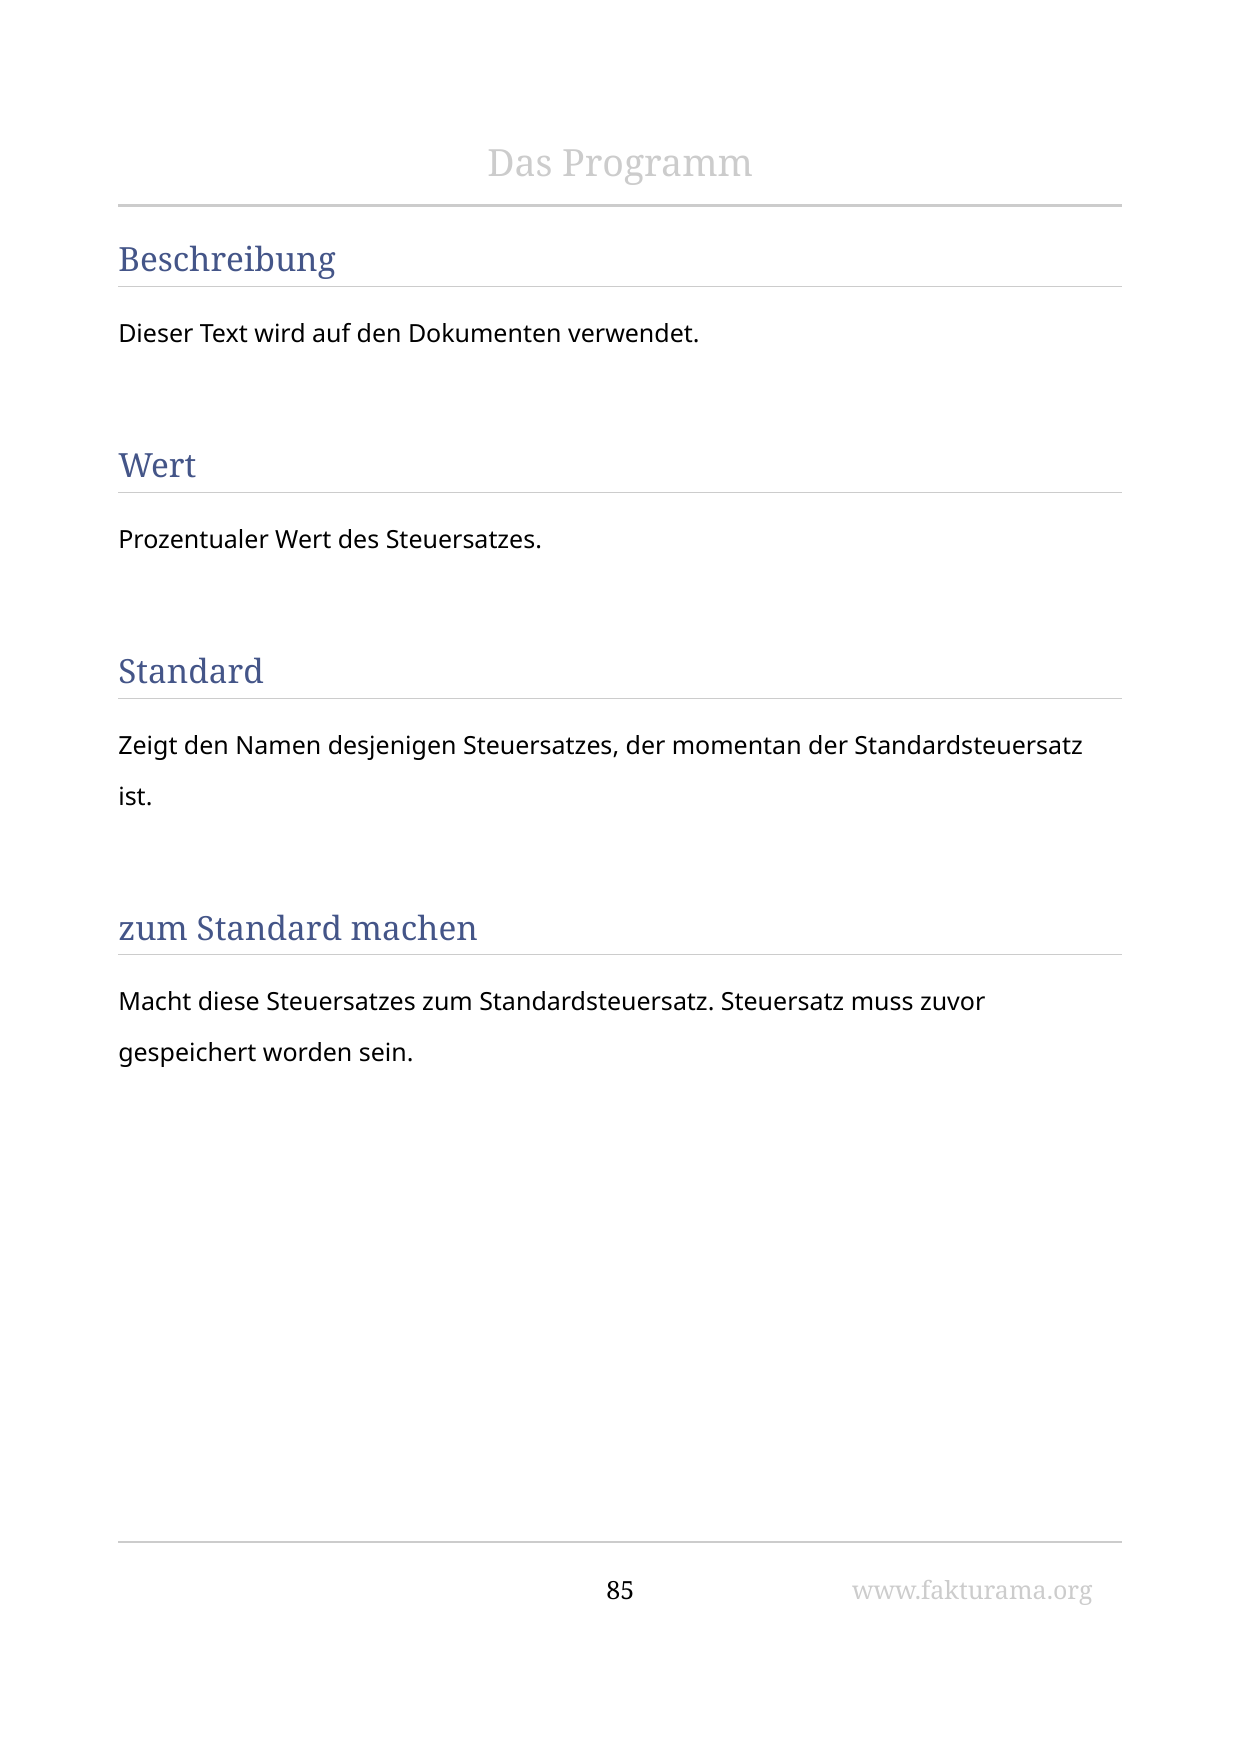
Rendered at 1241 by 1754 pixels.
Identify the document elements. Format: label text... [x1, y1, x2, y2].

text Macht diese Steuersatzes zum Standardsteuersatz. Steuersatz muss zuvor gespeichert worden sein. [118, 984, 1122, 1069]
subtitle Wert [118, 442, 1122, 492]
subtitle zum Standard machen [118, 904, 1122, 954]
text Zeigt den Namen desjenigen Steuersatzes, der momentan der Standardsteuersatz ist. [118, 727, 1122, 812]
subtitle Standard [118, 648, 1122, 698]
text Prozentualer Wert des Steuersatzes. [118, 522, 1122, 556]
text Dieser Text wird auf den Dokumenten verwendet. [118, 316, 1122, 350]
subtitle Beschreibung [118, 236, 1122, 286]
